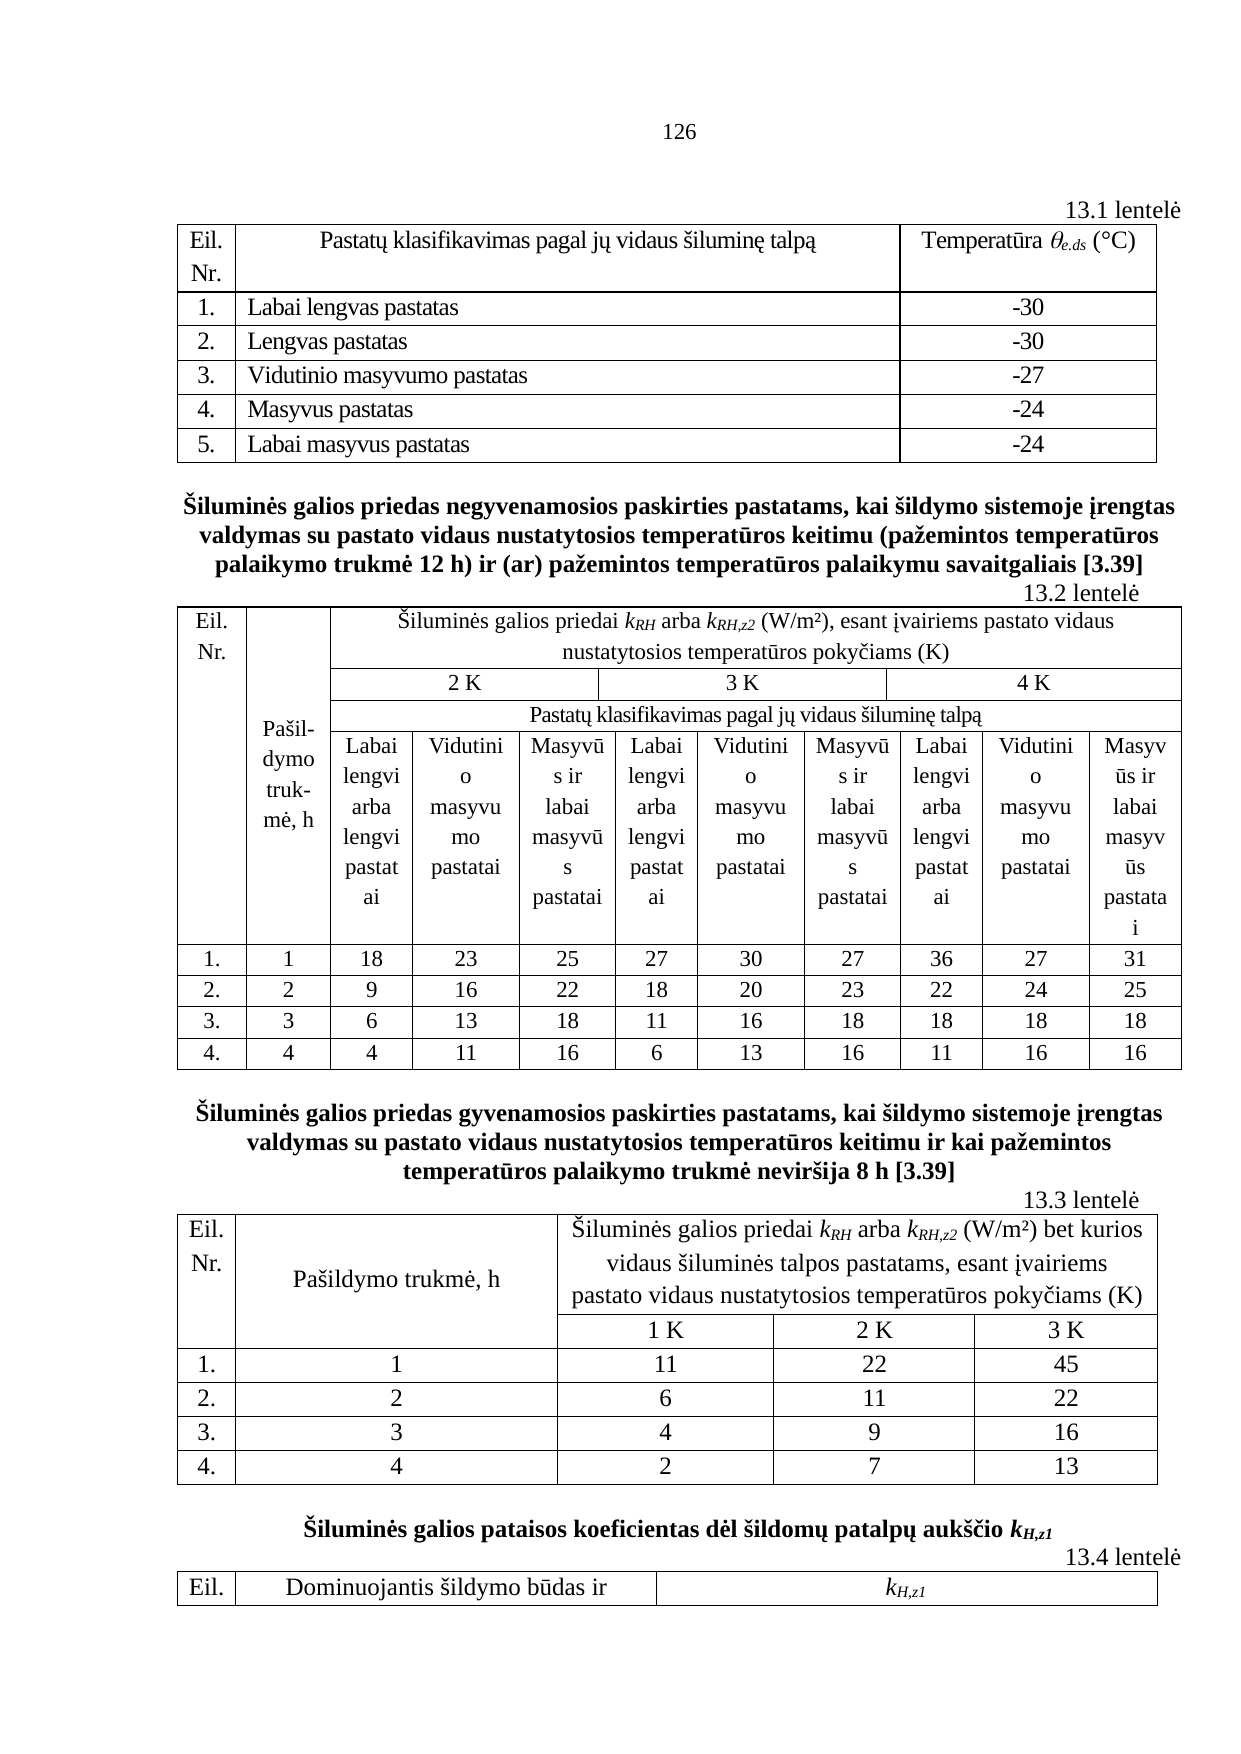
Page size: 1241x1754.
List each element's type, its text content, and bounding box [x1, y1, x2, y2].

table_header Eil. Nr. [178, 1215, 235, 1348]
table_cell 4 K [887, 669, 1181, 699]
table_cell 5. [178, 429, 235, 462]
table_cell 11 [558, 1349, 773, 1382]
text 13.1 lentelė [177, 196, 1181, 224]
table_cell 2 K [331, 669, 598, 699]
table_cell 1 [236, 1349, 557, 1382]
table_cell 24 [983, 976, 1089, 1006]
table_cell 18 [901, 1007, 982, 1037]
table_cell 13 [698, 1039, 804, 1069]
table_cell 1 [247, 945, 330, 975]
table_cell 13 [975, 1451, 1157, 1484]
table_cell Labai masyvus pastatas [236, 429, 899, 462]
table_cell 30 [698, 945, 804, 975]
table_cell 11 [616, 1007, 697, 1037]
table_header Eil. Nr. [178, 608, 246, 944]
table_cell 4. [178, 1039, 246, 1069]
text Šiluminės galios priedas negyvenamosios paskirties pastatams, kai šildymo sistemoje įrengtas valdymas su pastato vidaus nustatytosios temperatūros keitimu (pažemintos temperatūros palaikymo trukmė 12 h) ir (ar) pažemintos temperatūros palaikymu savaitgaliais [3.39] [177, 491, 1181, 578]
table_cell 3 [247, 1007, 330, 1037]
table_cell 11 [413, 1039, 519, 1069]
table_cell 4 [558, 1417, 773, 1450]
table_cell 11 [901, 1039, 982, 1069]
table_cell 18 [331, 945, 412, 975]
table_cell 9 [774, 1417, 974, 1450]
table_cell 1 K [558, 1315, 773, 1348]
table_cell 4 [236, 1451, 557, 1484]
table_cell -27 [901, 361, 1156, 393]
table_cell 2. [178, 1383, 235, 1416]
table_cell 23 [805, 976, 900, 1006]
table_cell 2. [178, 326, 235, 359]
table_header Pašildymo trukmė, h [236, 1215, 557, 1348]
table_cell 22 [520, 976, 615, 1006]
table_cell Labai lengvi arba lengvi pastatai [331, 732, 412, 944]
table_cell 3 [236, 1417, 557, 1450]
table_header Šiluminės galios priedai kRH arba kRH,z2 (W/m²), esant įvairiems pastato vidaus nustatytosios temperatūros pokyčiams (K) [331, 608, 1181, 668]
table_cell 16 [975, 1417, 1157, 1450]
table_cell Labai lengvi arba lengvi pastatai [901, 732, 982, 944]
table_cell 22 [774, 1349, 974, 1382]
table_header Pastatų klasifikavimas pagal jų vidaus šiluminę talpą [236, 225, 899, 291]
table_cell 2 K [774, 1315, 974, 1348]
table_cell 22 [901, 976, 982, 1006]
text 13.2 lentelė [852, 578, 1181, 606]
table_cell Lengvas pastatas [236, 326, 899, 359]
table_cell 16 [413, 976, 519, 1006]
table_cell 4 [247, 1039, 330, 1069]
table_cell 18 [616, 976, 697, 1006]
text Šiluminės galios pataisos koeficientas dėl šildomų patalpų aukščio kH,z1 [177, 1514, 1181, 1542]
table_cell 18 [983, 1007, 1089, 1037]
table_cell 6 [331, 1007, 412, 1037]
table_cell 25 [1090, 976, 1181, 1006]
table_cell Masyvūs ir labai masyvūs pastatai [1090, 732, 1181, 944]
table_cell 3 K [975, 1315, 1157, 1348]
table_cell 2 [247, 976, 330, 1006]
table_cell 1. [178, 945, 246, 975]
table_cell 4. [178, 395, 235, 428]
table_cell 2 [236, 1383, 557, 1416]
text 13.4 lentelė [177, 1542, 1181, 1571]
table_cell Vidutinio masyvumo pastatai [983, 732, 1089, 944]
text 13.3 lentelė [987, 1185, 1181, 1213]
table_cell Vidutinio masyvumo pastatai [698, 732, 804, 944]
table_cell -30 [901, 326, 1156, 359]
table_header Pašil-dymo truk-mė, h [247, 608, 330, 944]
table_cell 16 [983, 1039, 1089, 1069]
table_cell 22 [975, 1383, 1157, 1416]
table_cell -24 [901, 429, 1156, 462]
table_cell Labai lengvi arba lengvi pastatai [616, 732, 697, 944]
table_cell 31 [1090, 945, 1181, 975]
table_cell Vidutinio masyvumo pastatai [413, 732, 519, 944]
table_cell 1. [178, 1349, 235, 1382]
table_header Dominuojantis šildymo būdas ir [236, 1572, 656, 1605]
table_cell 36 [901, 945, 982, 975]
table_cell 16 [805, 1039, 900, 1069]
table_cell 16 [520, 1039, 615, 1069]
table_cell Pastatų klasifikavimas pagal jų vidaus šiluminę talpą [331, 701, 1181, 731]
table_cell 23 [413, 945, 519, 975]
table_cell Masyvus pastatas [236, 395, 899, 428]
table_cell 4. [178, 1451, 235, 1484]
table_cell 2. [178, 976, 246, 1006]
table_cell -30 [901, 293, 1156, 325]
table_header Eil. Nr. [178, 225, 235, 291]
table_cell 18 [520, 1007, 615, 1037]
table_cell Vidutinio masyvumo pastatas [236, 361, 899, 393]
table_header Eil. [178, 1572, 235, 1605]
table_cell Masyvūs ir labai masyvūs pastatai [805, 732, 900, 944]
table_cell 6 [558, 1383, 773, 1416]
table_cell 9 [331, 976, 412, 1006]
table_header Temperatūra e.ds (°C) [901, 225, 1156, 291]
table_cell 27 [805, 945, 900, 975]
table_cell 7 [774, 1451, 974, 1484]
table_cell 16 [698, 1007, 804, 1037]
table_cell 3 K [599, 669, 886, 699]
table_cell 20 [698, 976, 804, 1006]
table_cell Masyvūs ir labai masyvūs pastatai [520, 732, 615, 944]
table_cell 2 [558, 1451, 773, 1484]
table_cell 25 [520, 945, 615, 975]
table_cell 3. [178, 361, 235, 393]
table_cell 3. [178, 1417, 235, 1450]
text Šiluminės galios priedas gyvenamosios paskirties pastatams, kai šildymo sistemoje įrengtas valdymas su pastato vidaus nustatytosios temperatūros keitimu ir kai pažemintos temperatūros palaikymo trukmė neviršija 8 h [3.39] [177, 1098, 1181, 1185]
table_cell Labai lengvas pastatas [236, 293, 899, 325]
table_cell 18 [805, 1007, 900, 1037]
table_cell 4 [331, 1039, 412, 1069]
table_cell -24 [901, 395, 1156, 428]
table_cell 6 [616, 1039, 697, 1069]
table_cell 11 [774, 1383, 974, 1416]
table_cell 3. [178, 1007, 246, 1037]
table_cell 45 [975, 1349, 1157, 1382]
table_cell 27 [983, 945, 1089, 975]
table_header kH,z1 [657, 1572, 1157, 1605]
table_cell 27 [616, 945, 697, 975]
table_cell 16 [1090, 1039, 1181, 1069]
table_cell 1. [178, 293, 235, 325]
table_header Šiluminės galios priedai kRH arba kRH,z2 (W/m²) bet kurios vidaus šiluminės talpos pastatams, esant įvairiems pastato vidaus nustatytosios temperatūros pokyčiams (K) [558, 1215, 1157, 1314]
table_cell 13 [413, 1007, 519, 1037]
table_cell 18 [1090, 1007, 1181, 1037]
